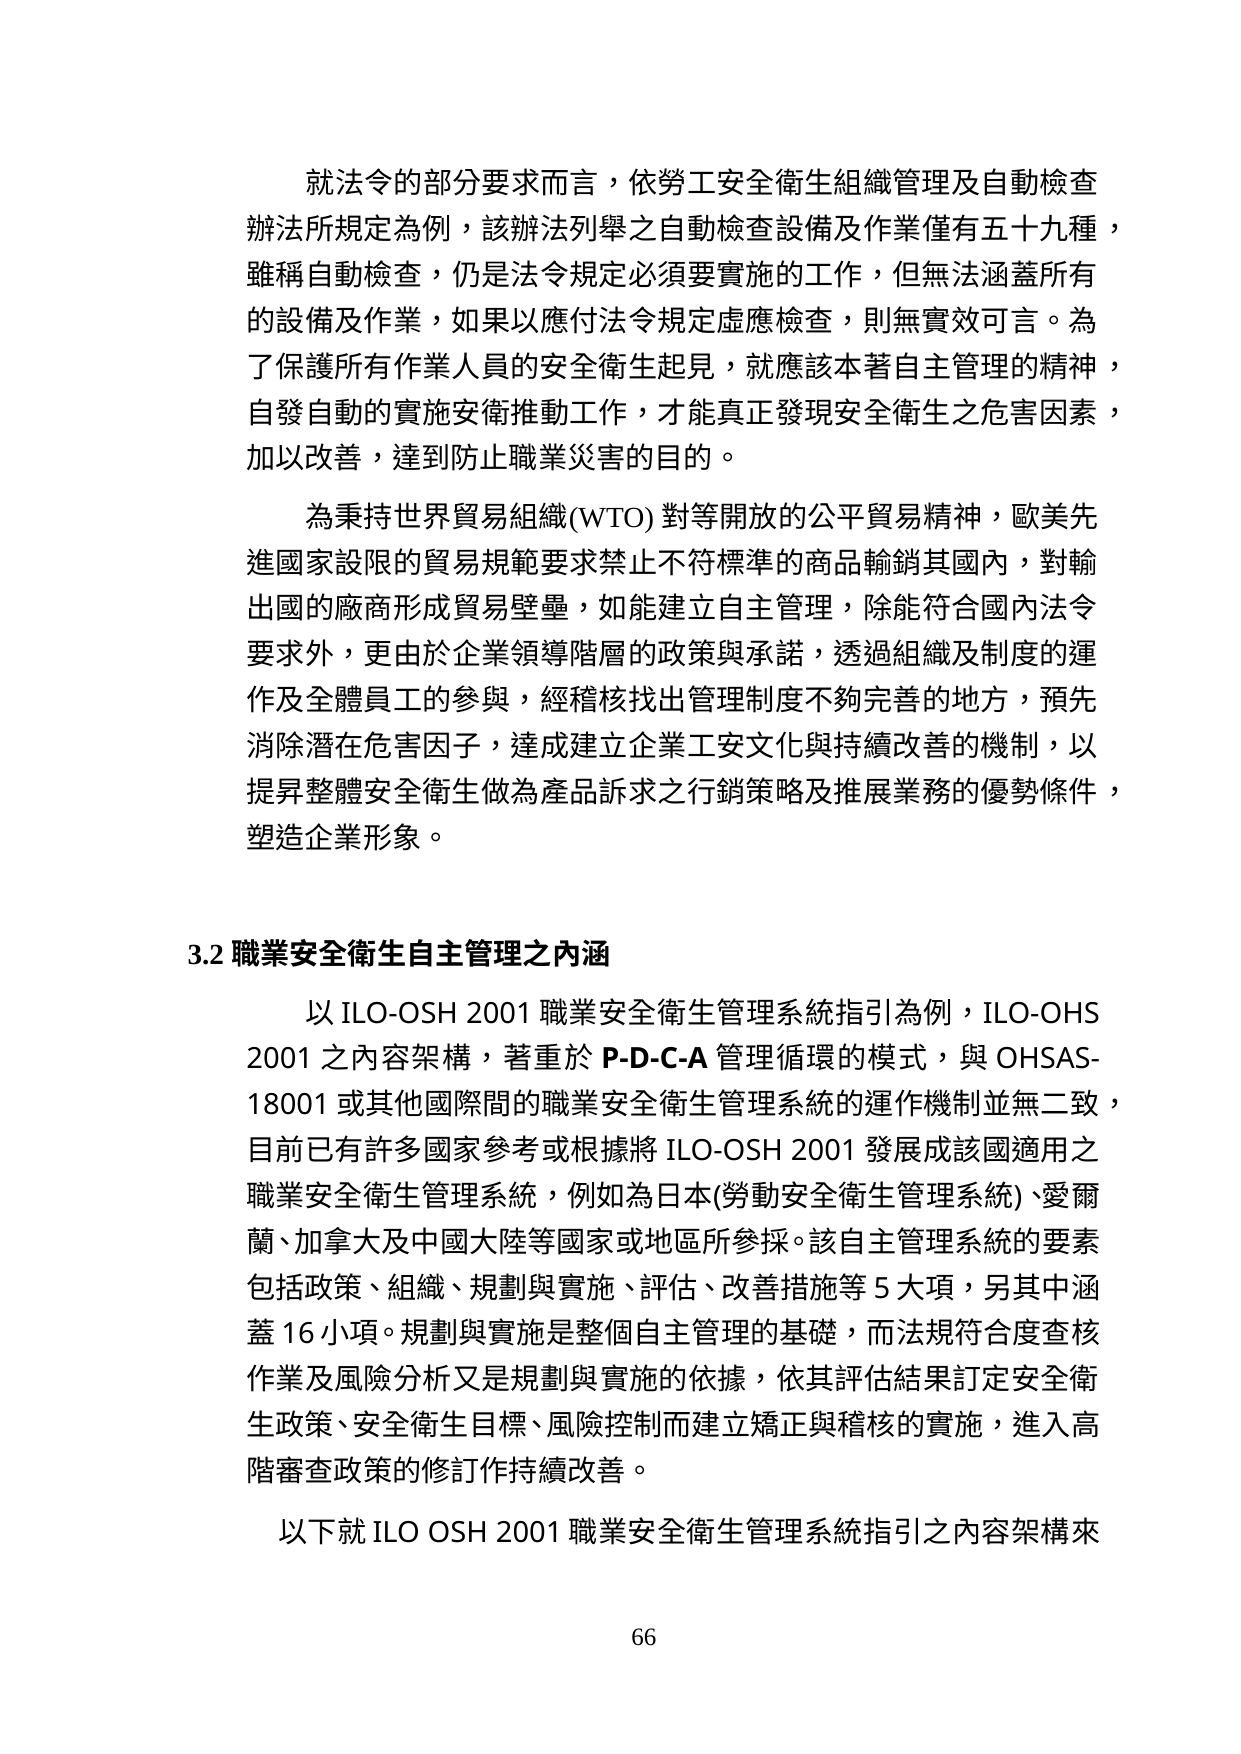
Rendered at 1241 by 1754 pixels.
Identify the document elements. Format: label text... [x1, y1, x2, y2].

text 以ILO-OSH 2001職業安全衛生管理系統指引為例，ILO-OHS 2001之內容架構，著重於P-D-C-A管理循環的模式，與OHSAS-18001或其他國際間的職業安全衛生管理系統的運作機制並無二致，目前已有許多國家參考或根據將ILO-OSH 2001發展成該國適用之職業安全衛生管理系統，例如為日本(勞動安全衛生管理系統)、愛爾蘭、加拿大及中國大陸等國家或地區所參採。該自主管理系統的要素包括政策、組織、規劃與實施、評估、改善措施等5大項，另其中涵蓋16小項。規劃與實施是整個自主管理的基礎，而法規符合度查核作業及風險分析又是規劃與實施的依據，依其評估結果訂定安全衛生政策、安全衛生目標、風險控制而建立矯正與稽核的實施，進入高階審查政策的修訂作持續改善。 [246, 986, 1100, 1490]
text 就法令的部分要求而言，依勞工安全衛生組織管理及自動檢查辦法所規定為例，該辦法列舉之自動檢查設備及作業僅有五十九種，雖稱自動檢查，仍是法令規定必須要實施的工作，但無法涵蓋所有的設備及作業，如果以應付法令規定虛應檢查，則無實效可言。為了保護所有作業人員的安全衛生起見，就應該本著自主管理的精神，自發自動的實施安衛推動工作，才能真正發現安全衛生之危害因素，加以改善，達到防止職業災害的目的。 [246, 157, 1100, 477]
text 3.2 職業安全衛生自主管理之內涵 [187, 927, 1100, 973]
text 為秉持世界貿易組織(WTO) 對等開放的公平貿易精神，歐美先進國家設限的貿易規範要求禁止不符標準的商品輸銷其國內，對輸出國的廠商形成貿易壁壘，如能建立自主管理，除能符合國內法令要求外，更由於企業領導階層的政策與承諾，透過組織及制度的運作及全體員工的參與，經稽核找出管理制度不夠完善的地方，預先消除潛在危害因子，達成建立企業工安文化與持續改善的機制，以提昇整體安全衛生做為產品訴求之行銷策略及推展業務的優勢條件，塑造企業形象。 [246, 490, 1100, 857]
text 以下就ILO OSH 2001職業安全衛生管理系統指引之內容架構來 [246, 1502, 1100, 1552]
